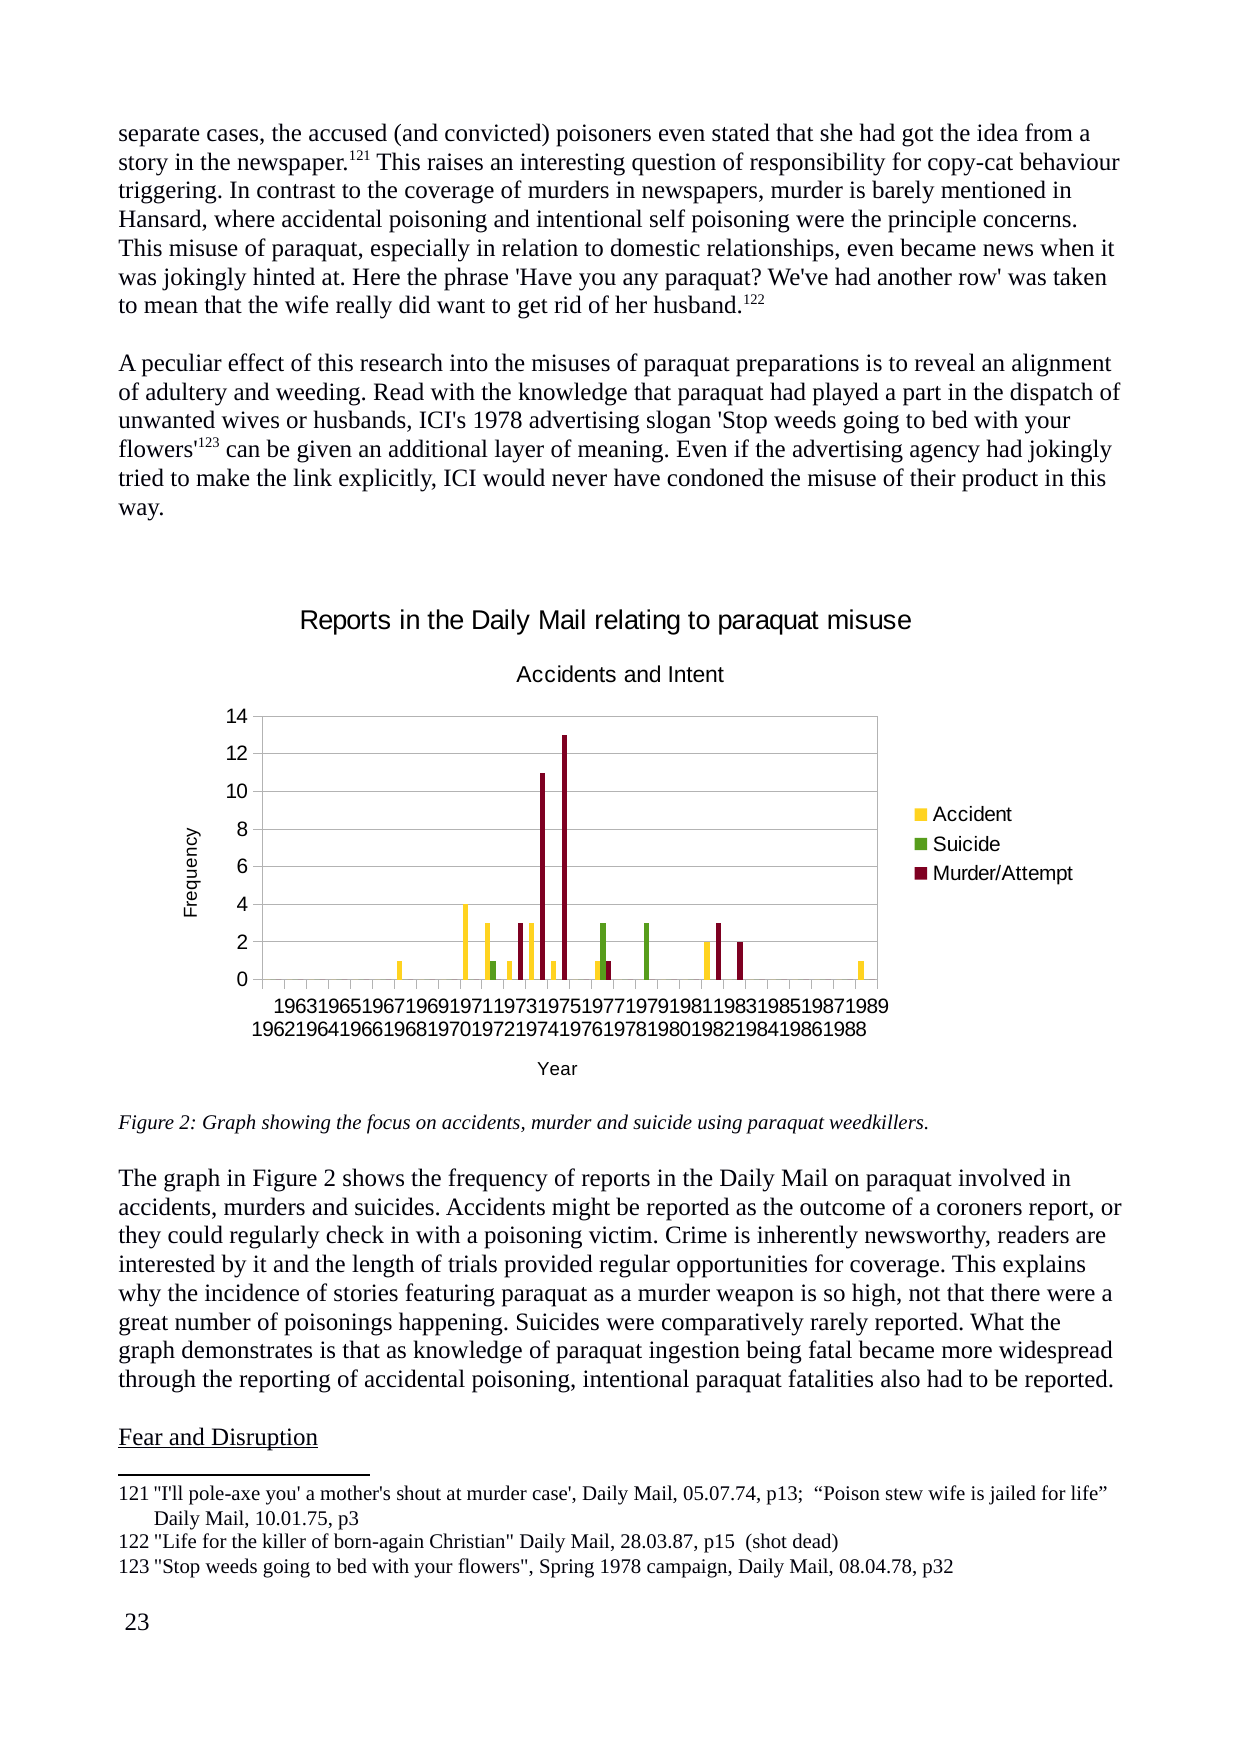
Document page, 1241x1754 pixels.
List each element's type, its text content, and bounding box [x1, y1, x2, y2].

text The graph in Figure 2 shows the frequency of reports in the Daily Mail on paraquat involved in accidents, murders and suicides. Accidents might be reported as the outcome of a coroners report, or they could regularly check in with a poisoning victim. Crime is inherently newsworthy, readers are interested by it and the length of trials provided regular opportunities for coverage. This explains why the incidence of stories featuring paraquat as a murder weapon is so high, not that there were a great number of poisonings happening. Suicides were comparatively rarely reported. What the graph demonstrates is that as knowledge of paraquat ingestion being fatal became more widespread through the reporting of accidental poisoning, intentional paraquat fatalities also had to be reported. [118, 1163, 1122, 1393]
text "Stop weeds going to bed with your flowers", Spring 1978 campaign, Daily Mail, 08.04.78, p32 [118, 1553, 1122, 1578]
text Fear and Disruption [118, 1422, 1122, 1450]
text A peculiar effect of this research into the misuses of paraquat preparations is to reveal an alignment of adultery and weeding. Read with the knowledge that paraquat had played a part in the dispatch of unwanted wives or husbands, ICI's 1978 advertising slogan 'Stop weeds going to bed with your flowers' can be given an additional layer of meaning. Even if the advertising agency had jokingly tried to make the link explicitly, ICI would never have condoned the misuse of their product in this way. [118, 348, 1122, 521]
text Figure 2: Graph showing the focus on accidents, murder and suicide using paraquat weedkillers. [118, 578, 1122, 1134]
text separate cases, the accused (and convicted) poisoners even stated that she had got the idea from a story in the newspaper. This raises an interesting question of responsibility for copy-cat behaviour triggering. In contrast to the coverage of murders in newspapers, murder is barely mentioned in Hansard, where accidental poisoning and intentional self poisoning were the principle concerns. This misuse of paraquat, especially in relation to domestic relationships, even became news when it was jokingly hinted at. Here the phrase 'Have you any paraquat? We've had another row' was taken to mean that the wife really did want to get rid of her husband. [118, 118, 1122, 319]
text "Life for the killer of born-again Christian" Daily Mail, 28.03.87, p15 (shot dead) [118, 1529, 1122, 1553]
text ''I'll pole-axe you' a mother's shout at murder case', Daily Mail, 05.07.74, p13; “Poison stew wife is jailed for life” Daily Mail, 10.01.75, p3 [118, 1481, 1122, 1529]
